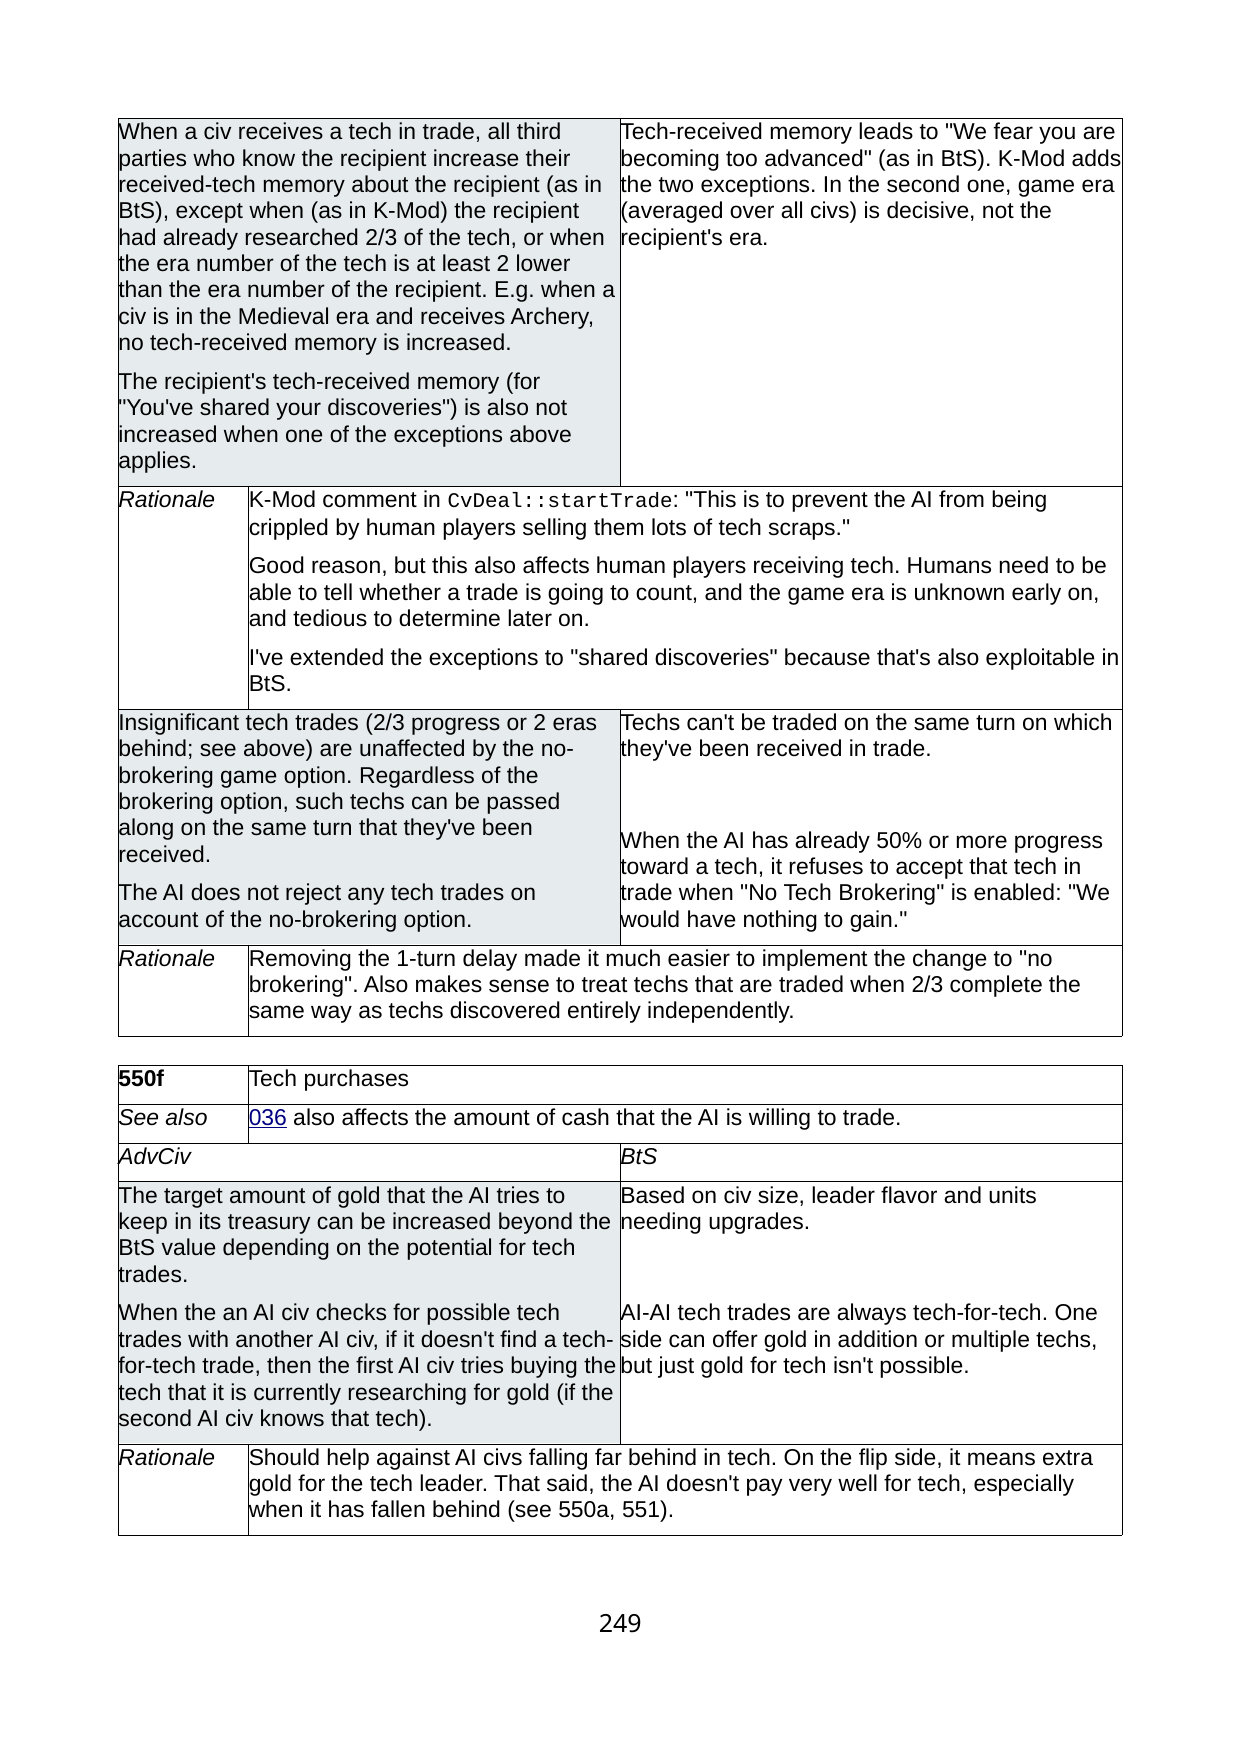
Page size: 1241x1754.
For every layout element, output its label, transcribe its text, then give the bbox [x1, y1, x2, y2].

table_cell BtS [621, 1144, 1122, 1181]
table_cell AdvCiv [119, 1144, 620, 1181]
table_header Tech purchases [249, 1066, 1122, 1104]
table_cell Tech-received memory leads to "We fear you are becoming too advanced" (as in BtS). K-Mod adds the two exceptions. In the second one, game era (averaged over all civs) is decisive, not the recipient's era. [621, 119, 1122, 486]
table_cell 036 also affects the amount of cash that the AI is willing to trade. [249, 1105, 1122, 1143]
table_cell Should help against AI civs falling far behind in tech. On the flip side, it means extra gold for the tech leader. That said, the AI doesn't pay very well for tech, especially when it has fallen behind (see 550a, 551). [249, 1445, 1122, 1535]
table_cell See also [119, 1105, 248, 1143]
table_cell K-Mod comment in CvDeal::startTrade: "This is to prevent the AI from being crippled by human players selling them lots of tech scraps." Good reason, but this also affects human players receiving tech. Humans need to be able to tell whether a trade is going to count, and the game era is unknown early on, and tedious to determine later on. I've extended the exceptions to "shared discoveries" because that's also exploitable in BtS. [249, 487, 1122, 709]
table_header 550f [119, 1066, 248, 1104]
table_cell Rationale [119, 946, 248, 1036]
table_cell Based on civ size, leader flavor and units needing upgrades. AI-AI tech trades are always tech-for-tech. One side can offer gold in addition or multiple techs, but just gold for tech isn't possible. [621, 1182, 1122, 1443]
table_cell Rationale [119, 487, 248, 709]
table_cell The target amount of gold that the AI tries to keep in its treasury can be increased beyond the BtS value depending on the potential for tech trades. When the an AI civ checks for possible tech trades with another AI civ, if it doesn't find a tech-for-tech trade, then the first AI civ tries buying the tech that it is currently researching for gold (if the second AI civ knows that tech). [119, 1182, 620, 1443]
table_cell Removing the 1-turn delay made it much easier to implement the change to "no brokering". Also makes sense to treat techs that are traded when 2/3 complete the same way as techs discovered entirely independently. [249, 946, 1122, 1036]
table_cell Techs can't be traded on the same turn on which they've been received in trade. When the AI has already 50% or more progress toward a tech, it refuses to accept that tech in trade when "No Tech Brokering" is enabled: "We would have nothing to gain." [621, 710, 1122, 944]
table_cell Rationale [119, 1445, 248, 1535]
table_cell When a civ receives a tech in trade, all third parties who know the recipient increase their received-tech memory about the recipient (as in BtS), except when (as in K-Mod) the recipient had already researched 2/3 of the tech, or when the era number of the tech is at least 2 lower than the era number of the recipient. E.g. when a civ is in the Medieval era and receives Archery, no tech-received memory is increased. The recipient's tech-received memory (for "You've shared your discoveries") is also not increased when one of the exceptions above applies. [119, 119, 620, 486]
table_cell Insignificant tech trades (2/3 progress or 2 eras behind; see above) are unaffected by the no-brokering game option. Regardless of the brokering option, such techs can be passed along on the same turn that they've been received. The AI does not reject any tech trades on account of the no-brokering option. [119, 710, 620, 944]
